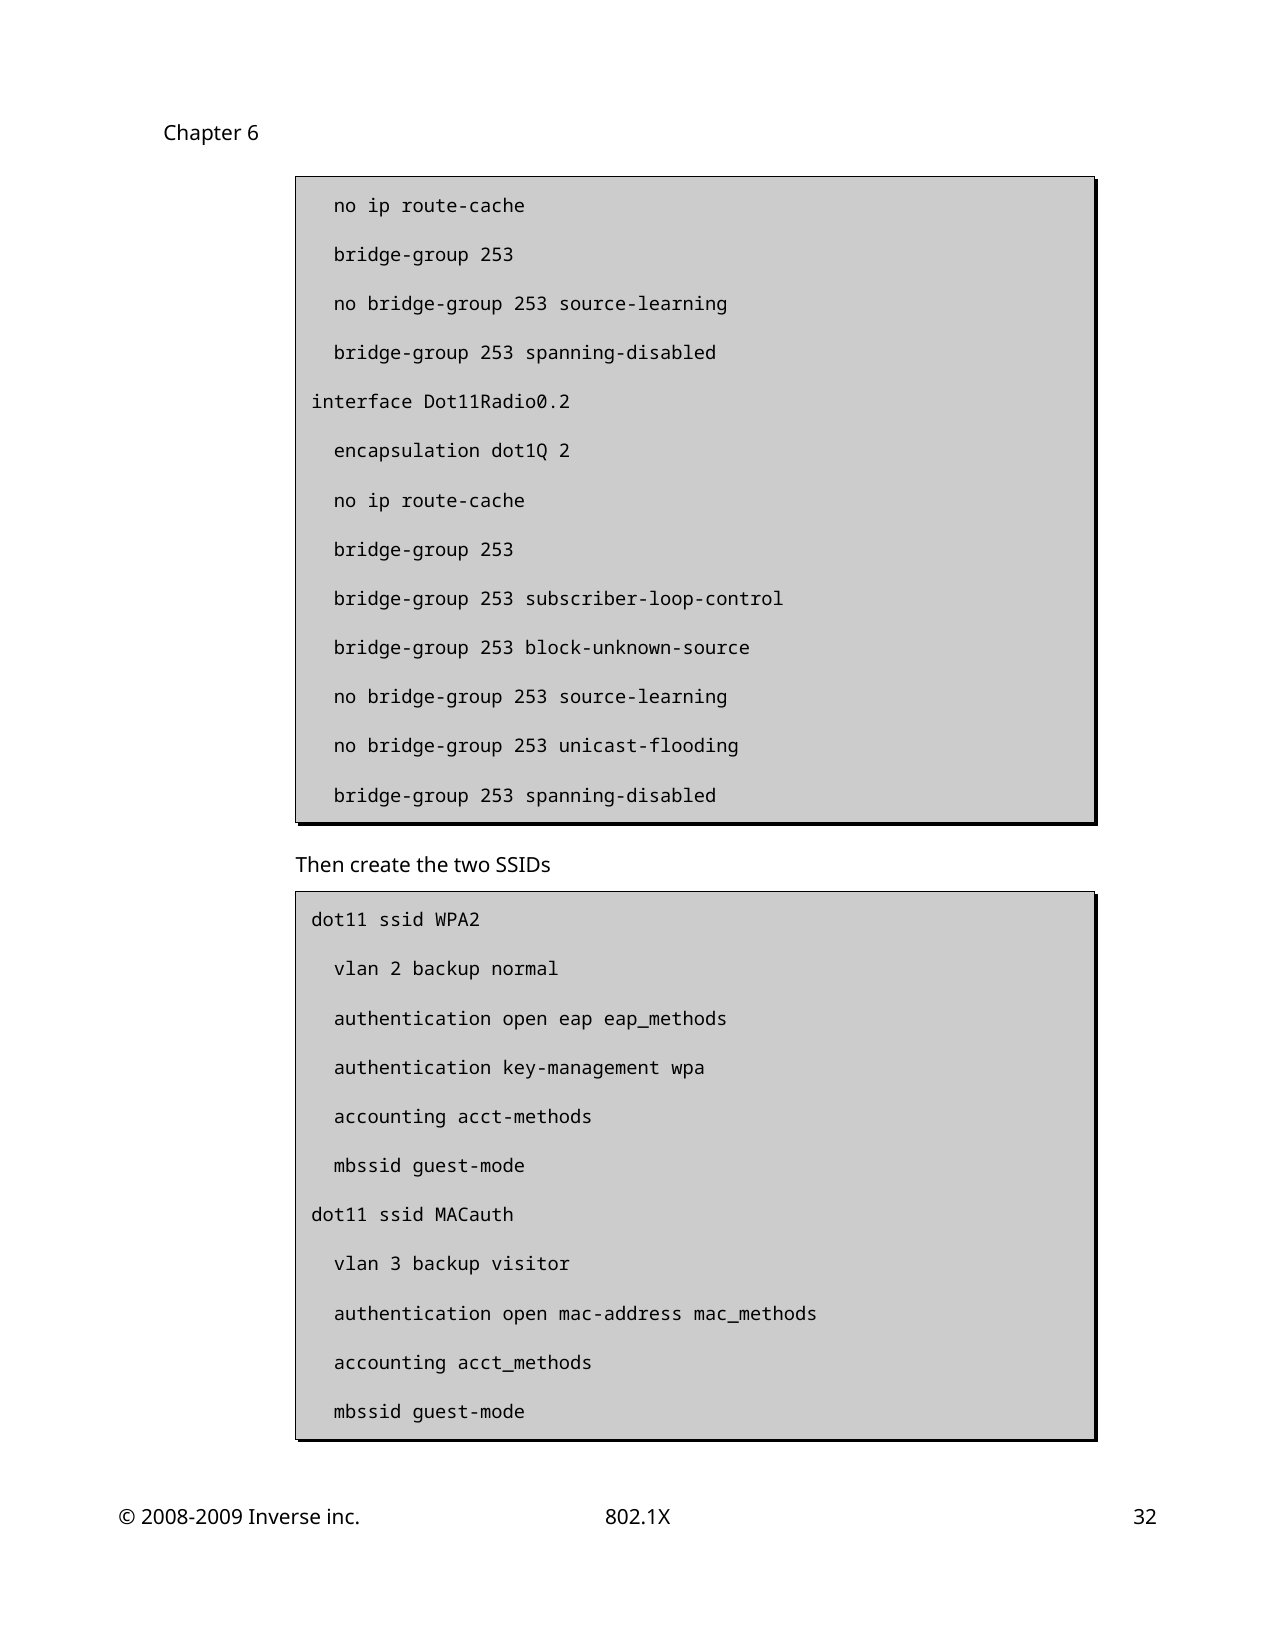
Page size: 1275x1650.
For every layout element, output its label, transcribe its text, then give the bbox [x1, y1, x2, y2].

text bridge-group 253 [296, 225, 1094, 267]
text bridge-group 253 subscriber-loop-control [296, 569, 1094, 611]
text no ip route-cache [296, 177, 1094, 217]
text no bridge-group 253 source-learning [296, 274, 1094, 316]
text authentication key-management wpa [296, 1038, 1094, 1079]
text interface Dot11Radio0.2 [296, 373, 1094, 414]
text dot11 ssid WPA2 [296, 892, 1094, 932]
text authentication open mac-address mac_methods [296, 1284, 1094, 1325]
text no bridge-group 253 unicast-flooding [296, 717, 1094, 758]
text mbssid guest-mode [296, 1382, 1094, 1439]
text accounting acct-methods [296, 1087, 1094, 1129]
text vlan 3 backup visitor [296, 1235, 1094, 1276]
text encapsulation dot1Q 2 [296, 422, 1094, 463]
text accounting acct_methods [296, 1333, 1094, 1374]
text authentication open eap eap_methods [296, 989, 1094, 1030]
text no ip route-cache [296, 471, 1094, 512]
text no bridge-group 253 source-learning [296, 668, 1094, 709]
text bridge-group 253 spanning-disabled [296, 766, 1094, 822]
text vlan 2 backup normal [296, 940, 1094, 981]
text Then create the two SSIDs [295, 850, 1157, 878]
text bridge-group 253 spanning-disabled [296, 323, 1094, 365]
text mbssid guest-mode [296, 1137, 1094, 1178]
text bridge-group 253 block-unknown-source [296, 618, 1094, 660]
text dot11 ssid MACauth [296, 1186, 1094, 1227]
text bridge-group 253 [296, 520, 1094, 562]
